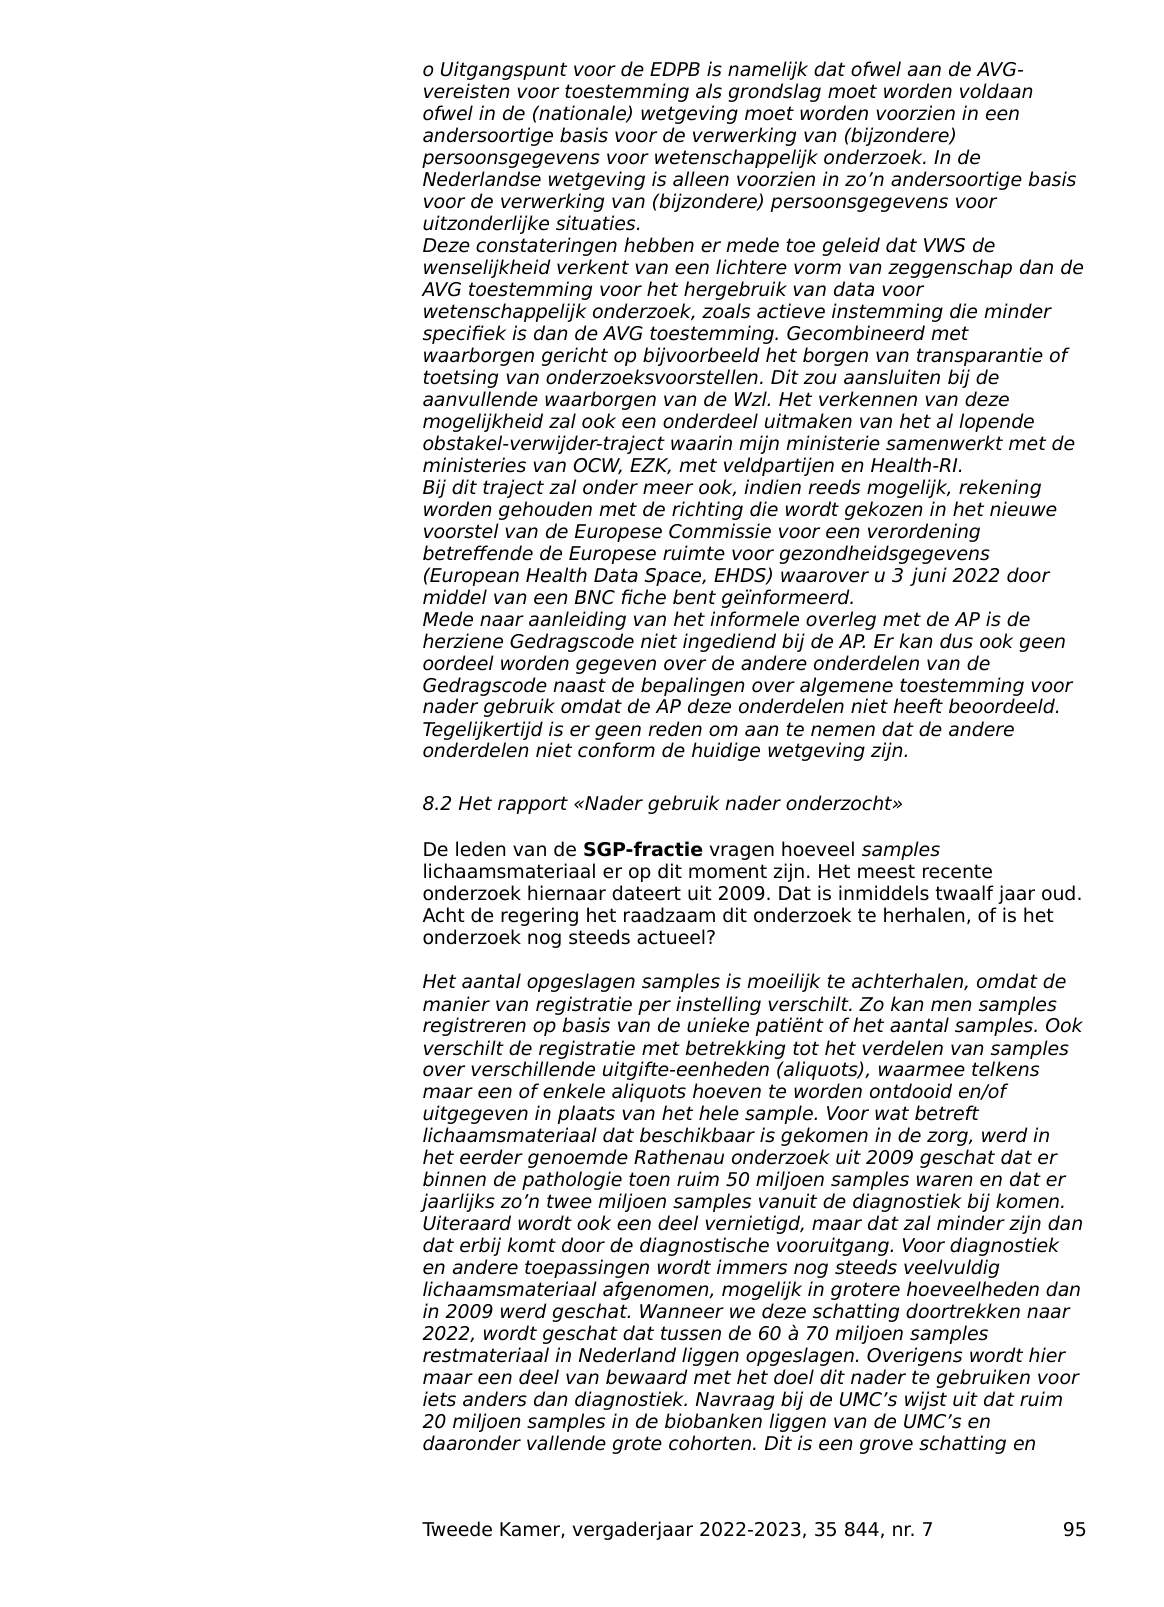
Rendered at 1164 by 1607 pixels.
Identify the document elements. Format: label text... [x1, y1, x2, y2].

text De leden van de SGP-fractie vragen hoeveel samples lichaamsmateriaal er op dit moment zijn. Het meest recente onderzoek hiernaar dateert uit 2009. Dat is inmiddels twaalf jaar oud. Acht de regering het raadzaam dit onderzoek te herhalen, of is het onderzoek nog steeds actueel? [422, 839, 1087, 949]
subtitle 8.2 Het rapport «Nader gebruik nader onderzocht» [422, 792, 1087, 814]
text Deze constateringen hebben er mede toe geleid dat VWS de wenselijkheid verkent van een lichtere vorm van zeggenschap dan de AVG toestemming voor het hergebruik van data voor wetenschappelijk onderzoek, zoals actieve instemming die minder specifiek is dan de AVG toestemming. Gecombineerd met waarborgen gericht op bijvoorbeeld het borgen van transparantie of toetsing van onderzoeksvoorstellen. Dit zou aansluiten bij de aanvullende waarborgen van de Wzl. Het verkennen van deze mogelijkheid zal ook een onderdeel uitmaken van het al lopende obstakel-verwijder-traject waarin mijn ministerie samenwerkt met de ministeries van OCW, EZK, met veldpartijen en Health-RI. [422, 235, 1087, 477]
text Bij dit traject zal onder meer ook, indien reeds mogelijk, rekening worden gehouden met de richting die wordt gekozen in het nieuwe voorstel van de Europese Commissie voor een verordening betreffende de Europese ruimte voor gezondheidsgegevens (European Health Data Space, EHDS) waarover u 3 juni 2022 door middel van een BNC fiche bent geïnformeerd. [422, 477, 1087, 608]
text o Uitgangspunt voor de EDPB is namelijk dat ofwel aan de AVG-vereisten voor toestemming als grondslag moet worden voldaan ofwel in de (nationale) wetgeving moet worden voorzien in een andersoortige basis voor de verwerking van (bijzondere) persoonsgegevens voor wetenschappelijk onderzoek. In de Nederlandse wetgeving is alleen voorzien in zo’n andersoortige basis voor de verwerking van (bijzondere) persoonsgegevens voor uitzonderlijke situaties. [422, 59, 1087, 235]
text Mede naar aanleiding van het informele overleg met de AP is de herziene Gedragscode niet ingediend bij de AP. Er kan dus ook geen oordeel worden gegeven over de andere onderdelen van de Gedragscode naast de bepalingen over algemene toestemming voor nader gebruik omdat de AP deze onderdelen niet heeft beoordeeld. Tegelijkertijd is er geen reden om aan te nemen dat de andere onderdelen niet conform de huidige wetgeving zijn. [422, 608, 1087, 762]
text Het aantal opgeslagen samples is moeilijk te achterhalen, omdat de manier van registratie per instelling verschilt. Zo kan men samples registreren op basis van de unieke patiënt of het aantal samples. Ook verschilt de registratie met betrekking tot het verdelen van samples over verschillende uitgifte-eenheden (aliquots), waarmee telkens maar een of enkele aliquots hoeven te worden ontdooid en/of uitgegeven in plaats van het hele sample. Voor wat betreft lichaamsmateriaal dat beschikbaar is gekomen in de zorg, werd in het eerder genoemde Rathenau onderzoek uit 2009 geschat dat er binnen de pathologie toen ruim 50 miljoen samples waren en dat er jaarlijks zo’n twee miljoen samples vanuit de diagnostiek bij komen. Uiteraard wordt ook een deel vernietigd, maar dat zal minder zijn dan dat erbij komt door de diagnostische vooruitgang. Voor diagnostiek en andere toepassingen wordt immers nog steeds veelvuldig lichaamsmateriaal afgenomen, mogelijk in grotere hoeveelheden dan in 2009 werd geschat. Wanneer we deze schatting doortrekken naar 2022, wordt geschat dat tussen de 60 à 70 miljoen samples restmateriaal in Nederland liggen opgeslagen. Overigens wordt hier maar een deel van bewaard met het doel dit nader te gebruiken voor iets anders dan diagnostiek. Navraag bij de UMC’s wijst uit dat ruim 20 miljoen samples in de biobanken liggen van de UMC’s en daaronder vallende grote cohorten. Dit is een grove schatting en [422, 971, 1087, 1455]
